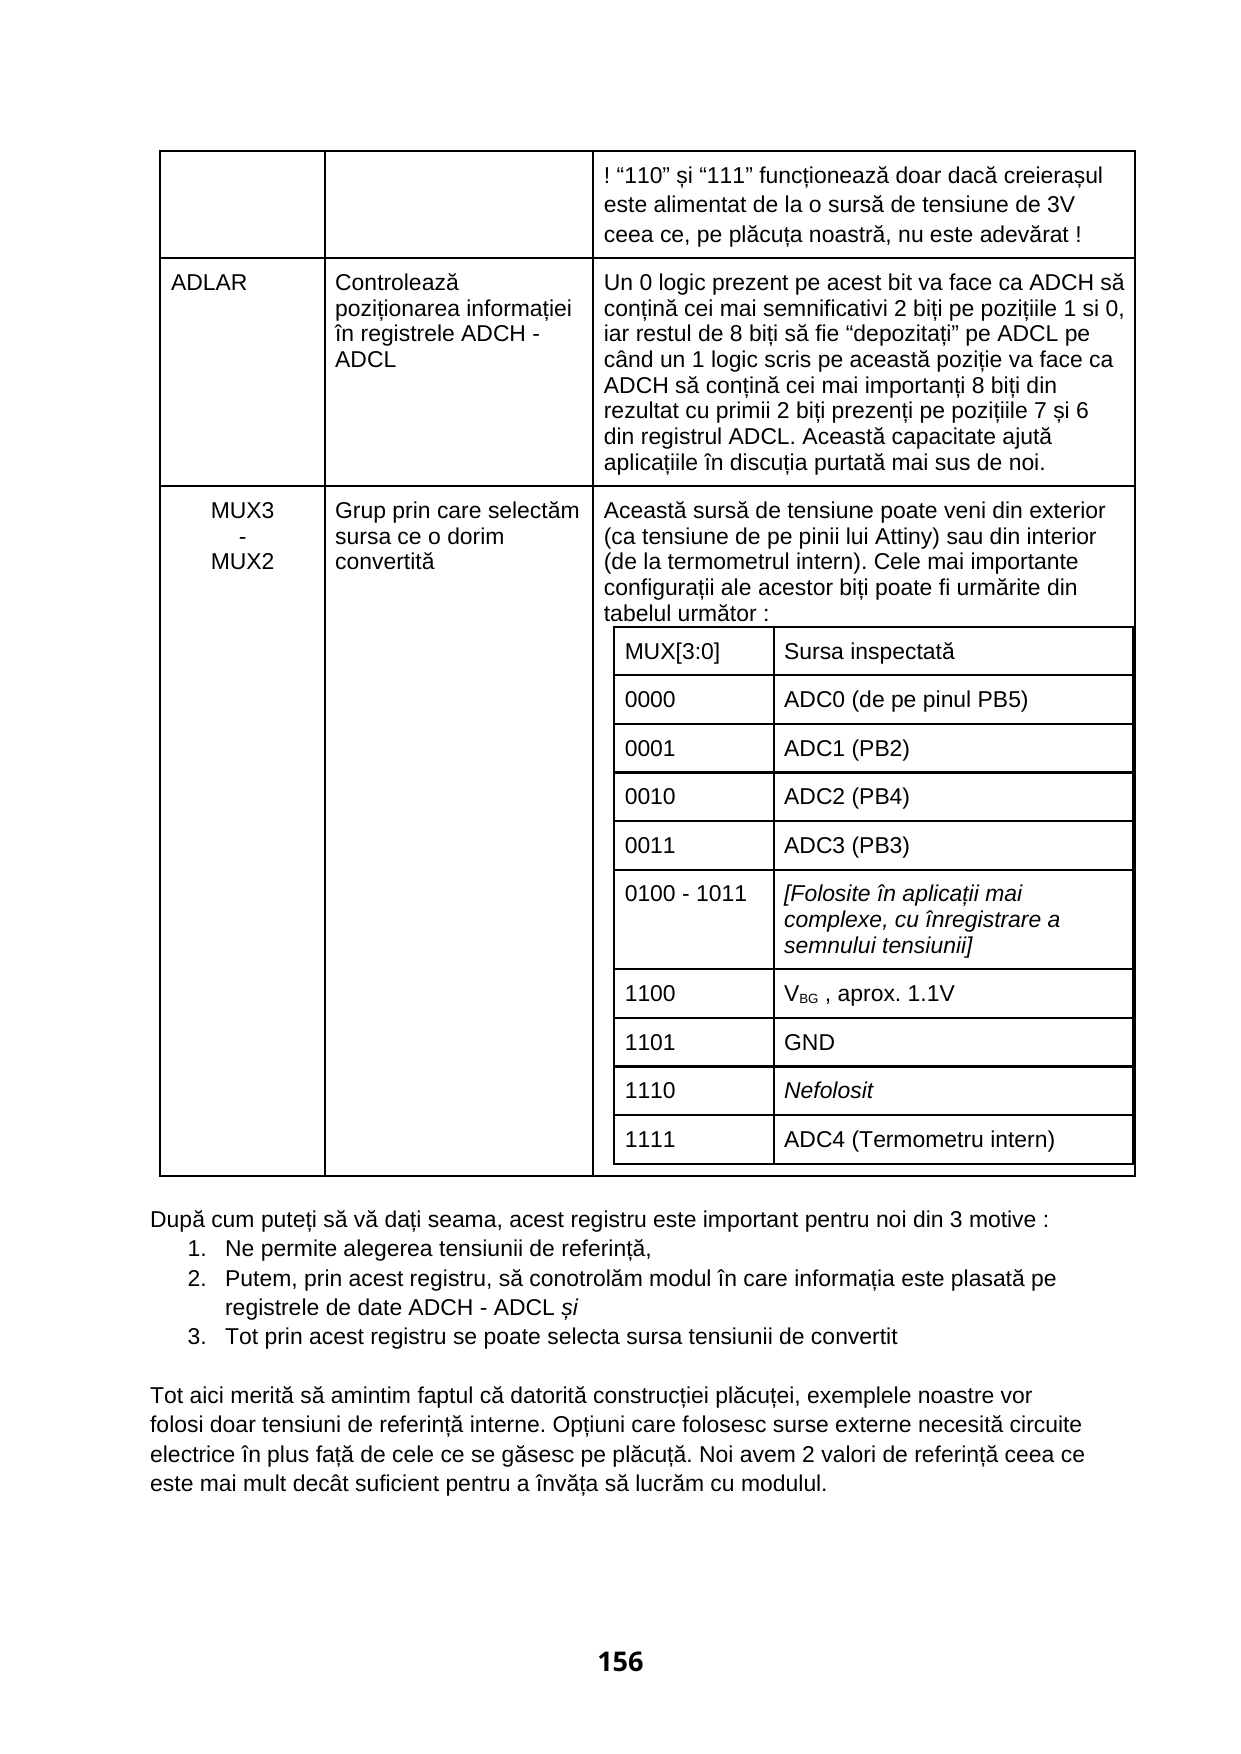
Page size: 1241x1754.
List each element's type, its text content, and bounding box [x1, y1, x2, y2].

text Tot aici merită să amintim faptul că datorită construcției plăcuței, exemplele noastre vor folosi doar tensiuni de referință interne. Opțiuni care folosesc surse externe necesită circuite electrice în plus față de cele ce se găsesc pe plăcuță. Noi avem 2 valori de referință ceea ce este mai mult decât suficient pentru a învăța să lucrăm cu modulul. [150, 1383, 1091, 1497]
table_cell ADC0 (de pe pinul PB5) [775, 676, 1132, 723]
table_cell ADC1 (PB2) [775, 725, 1132, 771]
table_header MUX[3:0] [615, 628, 773, 674]
table_cell 0100 - 1011 [615, 871, 773, 968]
table_cell Această sursă de tensiune poate veni din exterior (ca tensiune de pe pinii lui Attiny) sau din interior (de la termometrul intern). Cele mai importante configurații ale acestor biți poate fi urmărite din tabelul următor : [594, 487, 1134, 1175]
table_cell [161, 152, 324, 257]
list Tot prin acest registru se poate selecta sursa tensiunii de convertit [187, 1324, 1091, 1350]
table_cell 0011 [615, 822, 773, 868]
table_cell 0000 [615, 676, 773, 723]
table_cell MUX3 - MUX2 [161, 487, 324, 1175]
table_cell 1101 [615, 1019, 773, 1065]
table_cell 0010 [615, 774, 773, 820]
table_cell Nefolosit [775, 1068, 1132, 1114]
table_cell 1111 [615, 1116, 773, 1162]
table_cell [326, 152, 592, 257]
table_cell 0001 [615, 725, 773, 771]
table_cell Un 0 logic prezent pe acest bit va face ca ADCH să conțină cei mai semnificativi 2 biți pe pozițiile 1 si 0, iar restul de 8 biți să fie “depozitați” pe ADCL pe când un 1 logic scris pe această poziție va face ca ADCH să conțină cei mai importanți 8 biți din rezultat cu primii 2 biți prezenți pe pozițiile 7 și 6 din registrul ADCL. Această capacitate ajută aplicațiile în discuția purtată mai sus de noi. [594, 259, 1134, 485]
table_cell ! “110” și “111” funcționează doar dacă creierașul este alimentat de la o sursă de tensiune de 3V ceea ce, pe plăcuța noastră, nu este adevărat ! [594, 152, 1134, 257]
table_cell 1110 [615, 1068, 773, 1114]
table_cell GND [775, 1019, 1132, 1065]
table_cell Grup prin care selectăm sursa ce o dorim convertită [326, 487, 592, 1175]
table_cell Controlează poziționarea informației în registrele ADCH - ADCL [326, 259, 592, 485]
list Ne permite alegerea tensiunii de referință, [187, 1236, 1091, 1262]
table_header Sursa inspectată [775, 628, 1132, 674]
table_cell ADC4 (Termometru intern) [775, 1116, 1132, 1162]
table_cell ADC3 (PB3) [775, 822, 1132, 868]
table_cell [Folosite în aplicații mai complexe, cu înregistrare a semnului tensiunii] [775, 871, 1132, 968]
text După cum puteți să vă dați seama, acest registru este important pentru noi din 3 motive : [150, 1207, 1091, 1232]
table_cell VBG , aprox. 1.1V [775, 970, 1132, 1017]
list Putem, prin acest registru, să conotrolăm modul în care informația este plasată pe registrele de date ADCH - ADCL și [187, 1265, 1091, 1320]
table_cell ADC2 (PB4) [775, 774, 1132, 820]
table_cell 1100 [615, 970, 773, 1017]
table_cell ADLAR [161, 259, 324, 485]
